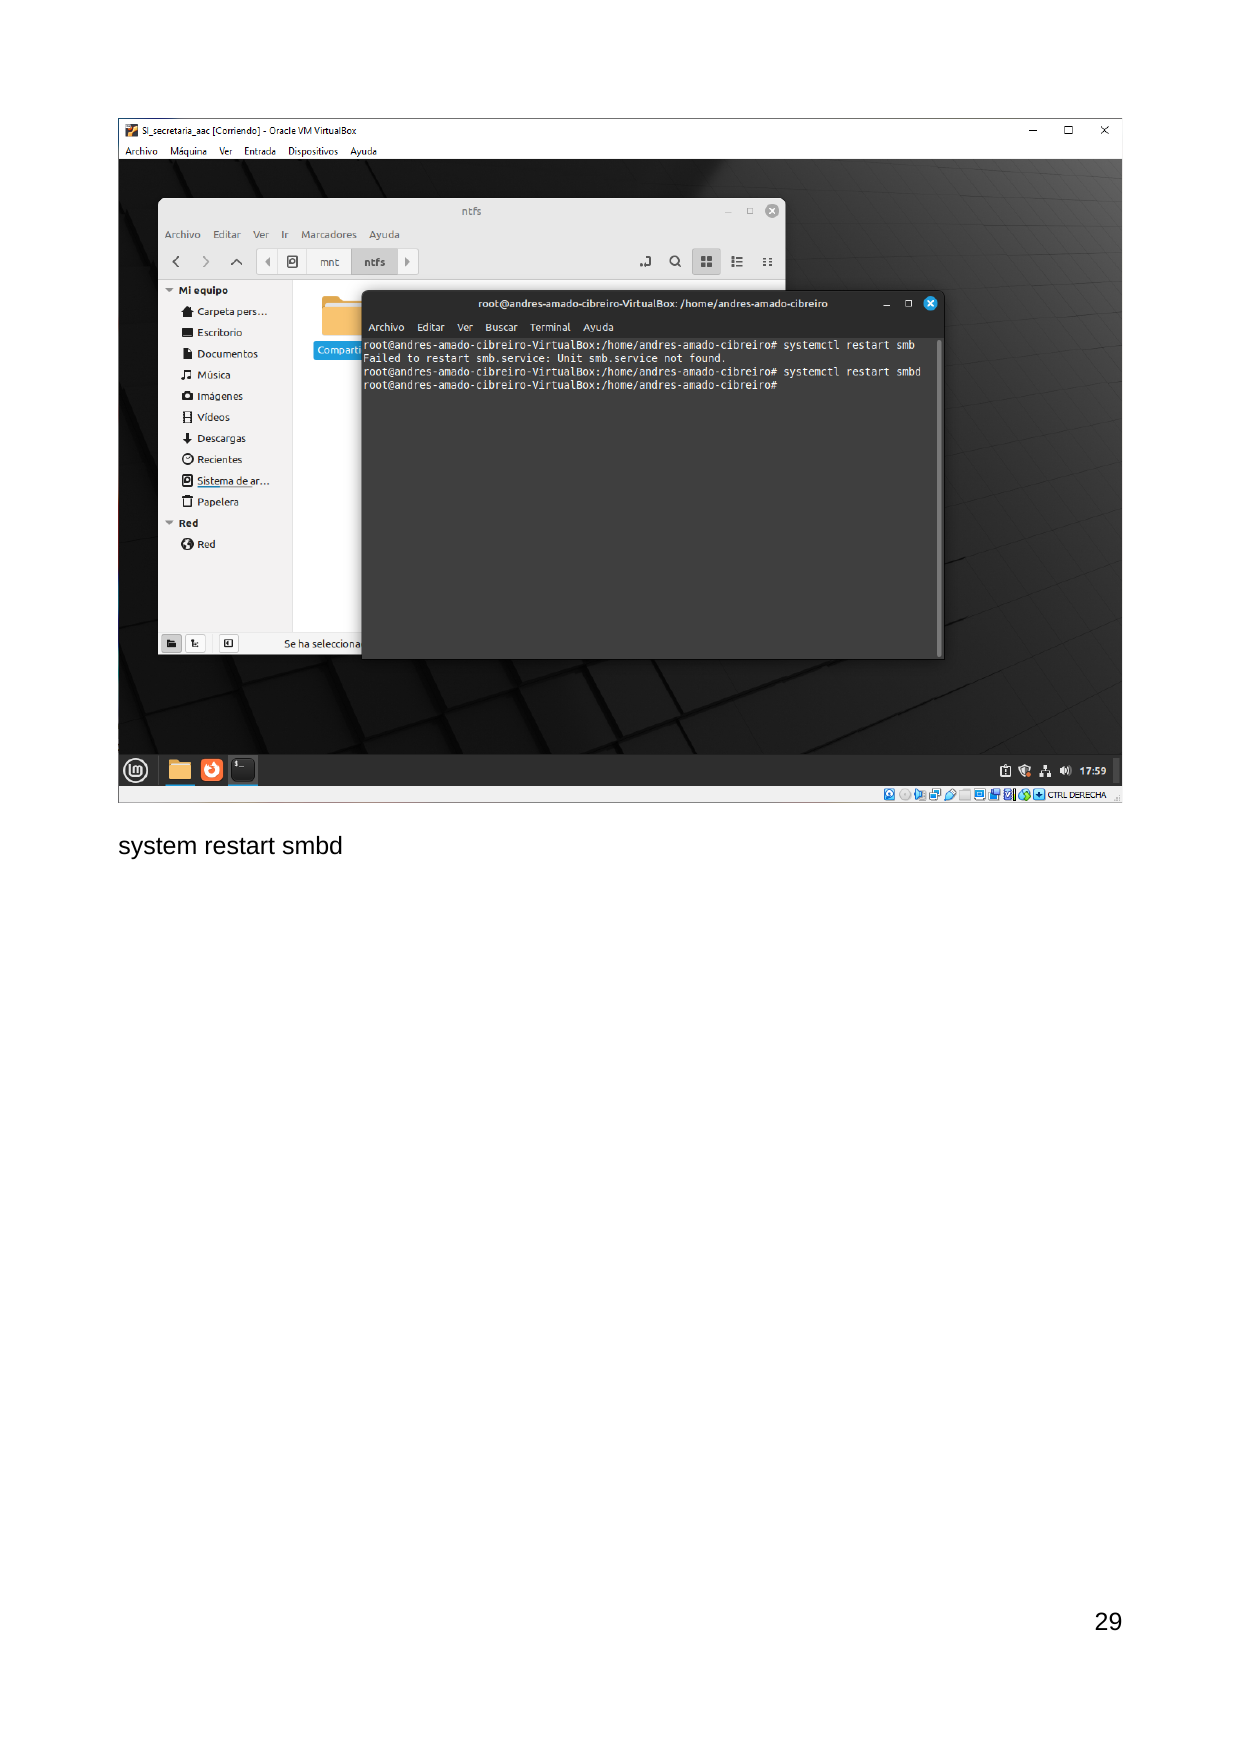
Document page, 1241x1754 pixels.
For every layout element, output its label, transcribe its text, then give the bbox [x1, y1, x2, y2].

picture [118, 118, 1123, 803]
text system restart smbd [118, 831, 1122, 860]
